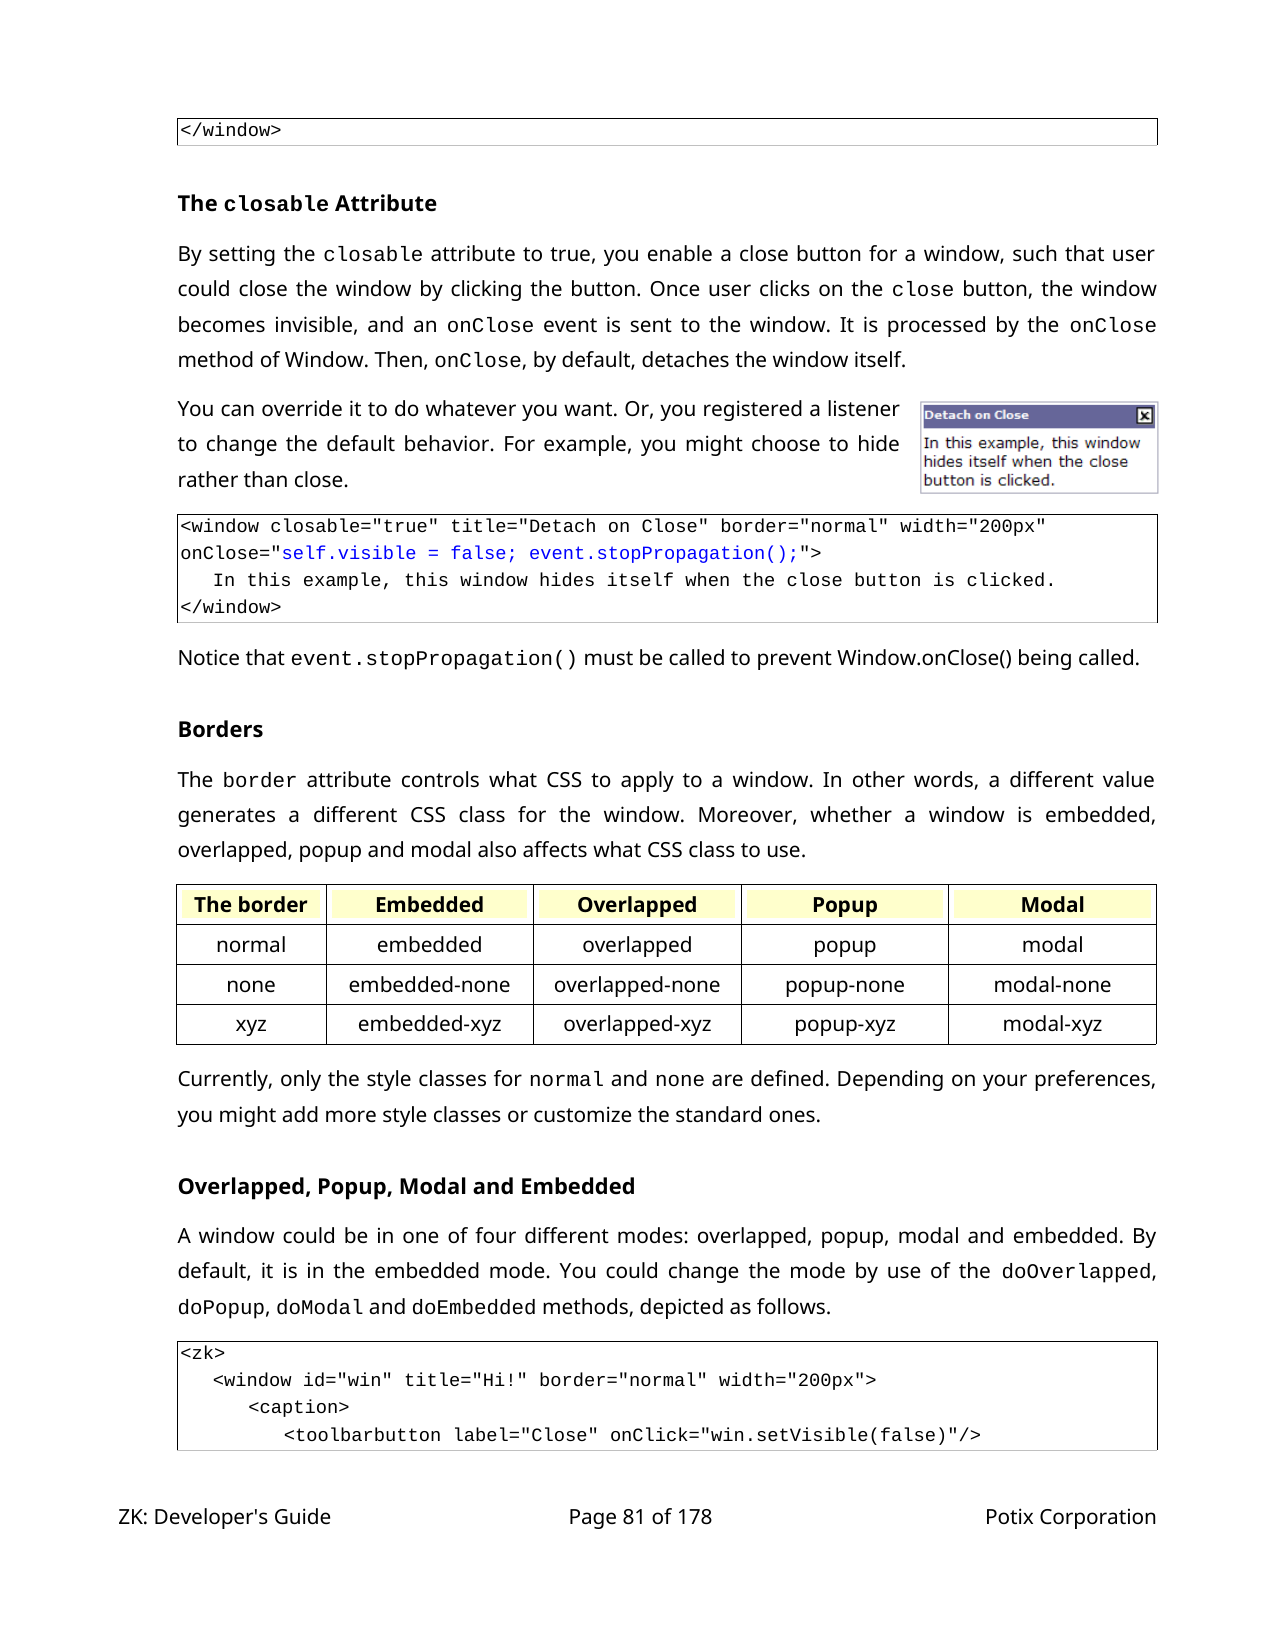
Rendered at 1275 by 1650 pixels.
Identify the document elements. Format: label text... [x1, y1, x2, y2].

table_header Embedded [327, 885, 533, 924]
text In this example, this window hides itself when the close button is clicked. [178, 568, 1157, 592]
table_cell embedded-xyz [327, 1005, 533, 1044]
table_cell none [177, 965, 326, 1004]
text onClose="self.visible = false; event.stopPropagation();"> [178, 541, 1157, 565]
table_cell overlapped [534, 925, 741, 964]
table_header The border [177, 885, 326, 924]
table_cell overlapped-xyz [534, 1005, 741, 1044]
text <caption> [178, 1395, 1157, 1420]
text Notice that event.stopPropagation() must be called to prevent Window.onClose() being called. [177, 643, 1157, 672]
table_cell normal [177, 925, 326, 964]
table_cell embedded-none [327, 965, 533, 1004]
text </window> [178, 595, 1157, 622]
picture [918, 398, 1162, 495]
text <zk> [178, 1342, 1157, 1365]
subtitle Overlapped, Popup, Modal and Embedded [177, 1171, 1157, 1201]
table_cell popup [742, 925, 948, 964]
text You can override it to do whatever you want. Or, you registered a listener to change the default behavior. For example, you might choose to hide rather than close. [177, 394, 1157, 493]
table_cell modal-none [949, 965, 1156, 1004]
table_header Modal [949, 885, 1156, 924]
table_header Popup [742, 885, 948, 924]
text Currently, only the style classes for normal and none are defined. Depending on your preferences, you might add more style classes or customize the standard ones. [177, 1064, 1157, 1128]
table_header Overlapped [534, 885, 741, 924]
table_cell popup-xyz [742, 1005, 948, 1044]
table_cell xyz [177, 1005, 326, 1044]
text By setting the closable attribute to true, you enable a close button for a window, such that user could close the window by clicking the button. Once user clicks on the close button, the window becomes invisible, and an onClose event is sent to the window. It is processed by the onClose method of Window. Then, onClose, by default, detaches the window itself. [177, 239, 1157, 374]
subtitle The closable Attribute [177, 188, 1157, 218]
subtitle Borders [177, 714, 1157, 744]
text </window> [178, 119, 1157, 145]
text A window could be in one of four different modes: overlapped, popup, modal and embedded. By default, it is in the embedded mode. You could change the mode by use of the doOverlapped, doPopup, doModal and doEmbedded methods, depicted as follows. [177, 1221, 1157, 1320]
text <window id="win" title="Hi!" border="normal" width="200px"> [178, 1368, 1157, 1392]
text <toolbarbutton label="Close" onClick="win.setVisible(false)"/> [178, 1423, 1157, 1450]
table_cell popup-none [742, 965, 948, 1004]
text The border attribute controls what CSS to apply to a window. In other words, a different value generates a different CSS class for the window. Moreover, whether a window is embedded, overlapped, popup and modal also affects what CSS class to use. [177, 765, 1157, 864]
text <window closable="true" title="Detach on Close" border="normal" width="200px" [178, 515, 1157, 538]
table_cell modal [949, 925, 1156, 964]
table_cell overlapped-none [534, 965, 741, 1004]
table_cell modal-xyz [949, 1005, 1156, 1044]
table_cell embedded [327, 925, 533, 964]
